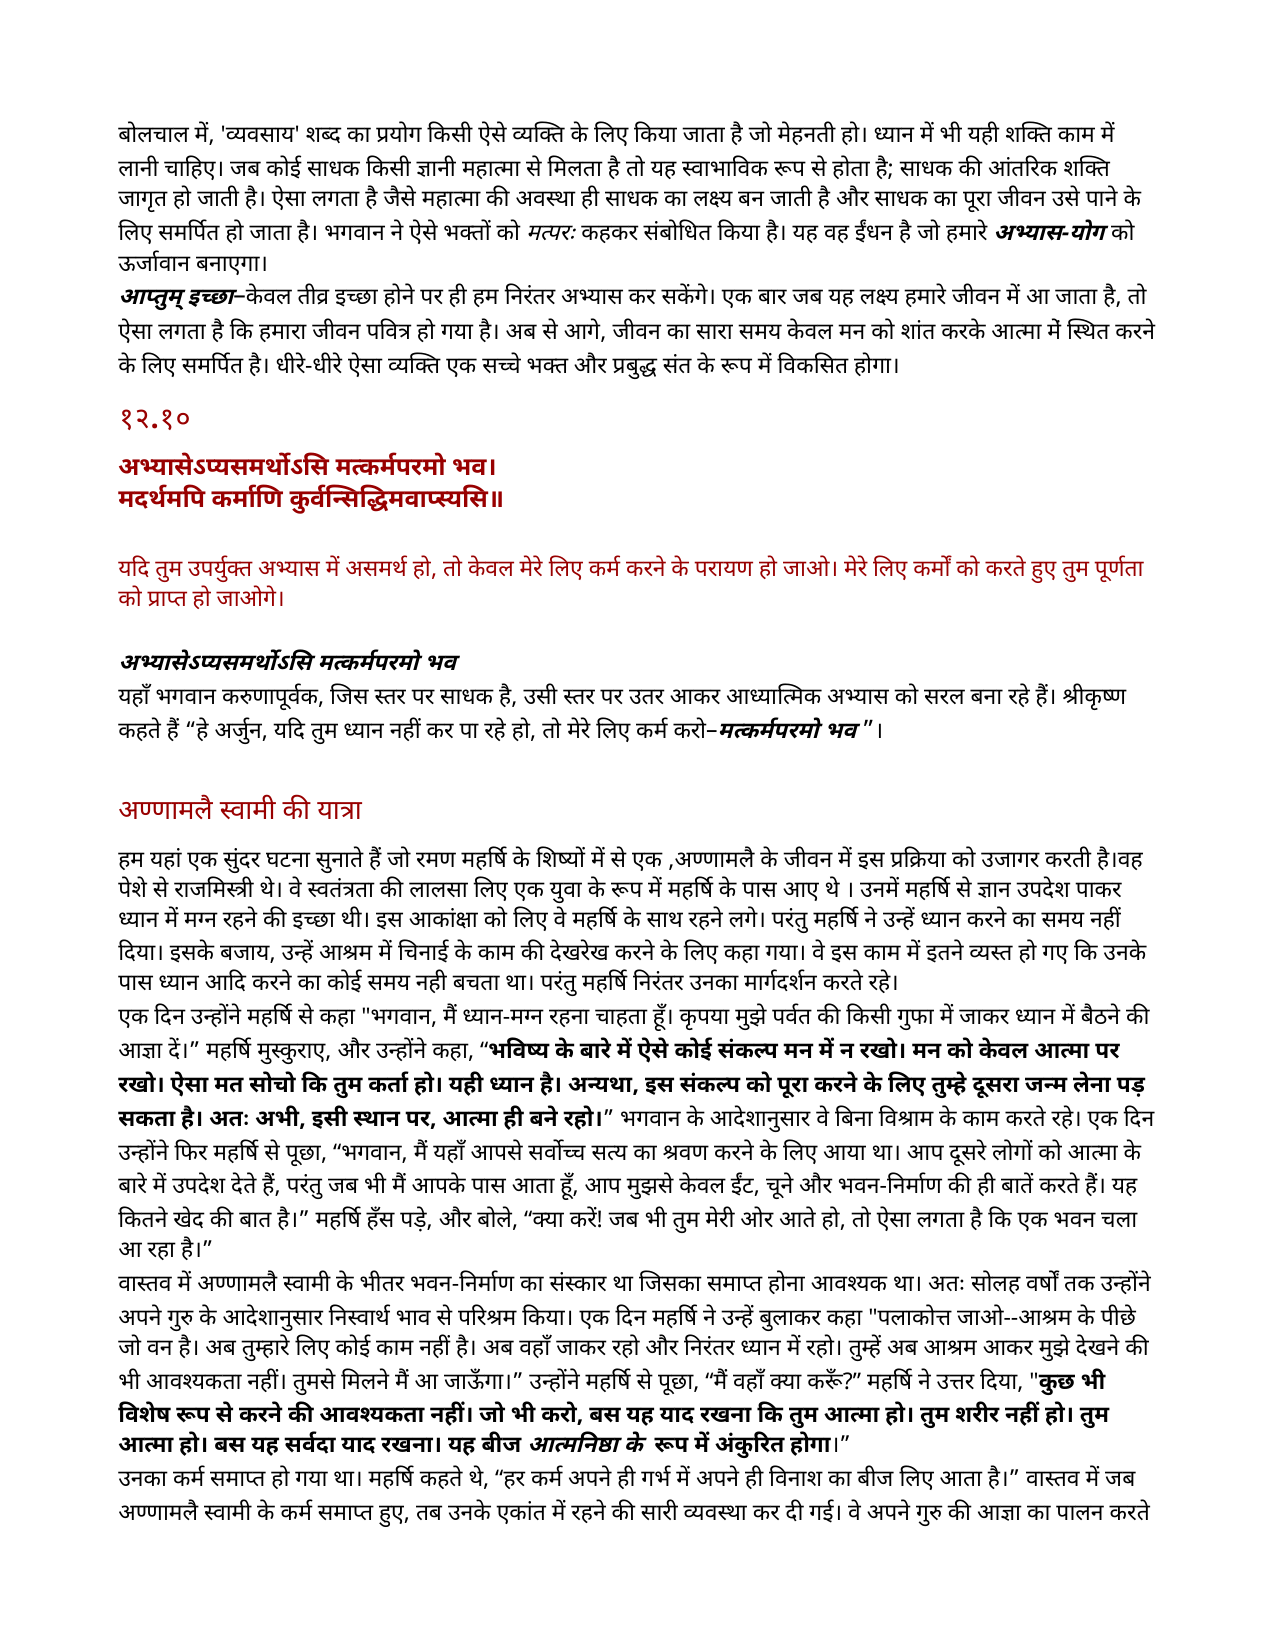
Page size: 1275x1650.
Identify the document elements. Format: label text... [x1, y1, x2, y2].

text यदि तुम उपर्युक्त अभ्यास में असमर्थ हो, तो केवल मेरे लिए कर्म करने के परायण हो जाओ। मेरे लिए कर्मों को करते हुए तुम पूर्णता को प्राप्त हो जाओगे। [118, 552, 1157, 616]
text आप्तुम् इच्छा–केवल तीव्र इच्छा होने पर ही हम निरंतर अभ्यास कर सकेंगे। एक बार जब यह लक्ष्य हमारे जीवन में आ जाता है, तो ऐसा लगता है कि हमारा जीवन पवित्र हो गया है। अब से आगे, जीवन का सारा समय केवल मन को शांत करके आत्मा में‌ स्थित करने के लिए समर्पित है। धीरे-धीरे ऐसा व्यक्ति एक सच्चे भक्त और प्रबुद्ध संत के रूप में विकसित होगा। [118, 280, 1157, 383]
text एक दिन उन्होंने महर्षि से कहा "भगवान, मैं ध्यान-मग्न रहना चाहता हूँ। कृपया मुझे पर्वत की किसी गुफा में जाकर ध्यान में बैठने की आज्ञा दें।” महर्षि मुस्कुराए, और उन्होंने कहा, “भविष्य के बारे में ऐसे कोई संकल्प मन में न रखो। मन को केवल आत्मा पर रखो। ऐसा मत सोचो कि तुम कर्ता हो। यही ध्यान है। अन्यथा, इस संकल्प को पूरा करने के लिए तुम्हे दूसरा जन्म लेना पड़ सकता है। अतः अभी, इसी स्थान पर, आत्मा ही बने रहो।” भगवान के आदेशानुसार वे बिना विश्राम के काम करते रहे। एक दिन उन्होंने फिर महर्षि से पूछा, “भगवान, मैं यहाँ आपसे सर्वोच्च सत्य का श्रवण करने के लिए आया था। आप दूसरे लोगों को आत्मा के बारे में उपदेश देते हैं, परंतु जब भी मैं आपके पास आता हूँ, आप मुझसे केवल ईंट, चूने और भवन-निर्माण की ही बातें करते हैं। यह कितने खेद की बात है।” महर्षि हँस पड़े, और बोले, “क्या करें! जब भी‌ तुम मेरी ओर आते हो, तो ऐसा लगता है कि एक भवन चला आ रहा है।” [118, 1000, 1157, 1267]
subtitle अण्णामलै स्वामी की यात्रा [118, 795, 1157, 830]
text बोलचाल में, 'व्यवसाय' शब्द का प्रयोग किसी ऐसे व्यक्ति के लिए किया जाता है जो मेहनती हो। ध्यान में भी यही शक्ति काम में लानी चाहिए। जब ​​कोई साधक किसी ज्ञानी महात्मा से मिलता है तो यह स्वाभाविक रूप से होता है; साधक की आंतरिक शक्ति जागृत हो जाती है। ऐसा लगता है जैसे महात्मा की अवस्था ही साधक का लक्ष्य बन जाती है और साधक का पूरा जीवन उसे पाने के लिए समर्पित हो जाता है। भगवान ने ऐसे भक्तों को मत्परः कहकर संबोधित किया है। यह वह ईंधन है जो हमारे अभ्यास-योग को ऊर्जावान बनाएगा। [118, 118, 1157, 280]
text उनका कर्म समाप्त हो गया था। महर्षि कहते थे, “हर कर्म अपने ही गर्भ में अपने ही विनाश का बीज लिए आता है।” वास्तव में जब अण्णामलै स्वामी के कर्म समाप्त हुए, तब उनके एकांत में रहने की सारी व्यवस्था कर दी गई। वे अपने गुरु की आज्ञा का पालन करते [118, 1462, 1157, 1530]
text अभ्यासेऽप्यसमर्थोऽसि मत्कर्मपरमो भव। [118, 453, 1157, 485]
text यहाँ भगवान करुणापूर्वक, जिस स्तर पर साधक है, उसी स्तर पर उतर आकर आध्यात्मिक अभ्यास को सरल बना रहे हैं। श्रीकृष्ण कहते हैं “हे अर्जुन, यदि तुम ध्यान नहीं कर पा रहे हो, तो मेरे लिए कर्म करो–मत्कर्मपरमो भव ”। [118, 680, 1157, 748]
subtitle १२.१० [118, 397, 1157, 440]
text अभ्यासेऽप्यसमर्थोऽसि मत्कर्मपरमो भव [118, 650, 1157, 680]
text वास्तव में अण्णामलै स्वामी के भीतर भवन-निर्माण का संस्कार था जिसका समाप्त होना आवश्यक था। अतः सोलह वर्षों तक उन्होंने अपने गुरु के आदेशानुसार निस्वार्थ भाव से परिश्रम किया। एक दिन महर्षि ने उन्हें बुलाकर कहा "पलाकोत्त जाओ--आश्रम के पीछे जो वन है। अब तुम्हारे लिए कोई काम नहीं है। अब वहाँ जाकर रहो और निरंतर ध्यान में रहो। तुम्हें अब आश्रम आकर मुझे देखने की भी आवश्यकता नहीं। तुमसे मिलने मैं आ जाऊँगा।” उन्होंने महर्षि से पूछा, “मैं वहाँ क्या करूँ?” महर्षि ने उत्तर दिया, "कुछ भी विशेष रूप से करने की आवश्यकता नहीं। जो भी करो, बस यह याद रखना कि तुम आत्मा हो। तुम शरीर नहीं हो। तुम आत्मा हो। बस यह सर्वदा याद रखना। यह बीज आत्मनिष्ठा के रूप में अंकुरित होगा।” [118, 1267, 1157, 1462]
text मदर्थमपि कर्माणि कुर्वन्सिद्धिमवाप्स्यसि॥ [118, 485, 1157, 518]
text हम यहां एक सुंदर घटना सुनाते हैं जो रमण महर्षि के शिष्यों में से एक ,अण्णामलै के जीवन में इस प्रक्रिया को उजागर करती है।वह पेशे से राजमिस्त्री थे। वे स्वतंत्रता की लालसा लिए एक युवा के रूप में महर्षि के पास आए थे । उनमें महर्षि से ज्ञान उपदेश पाकर ध्यान में मग्न रहने की इच्छा थी। इस आकांक्षा को लिए वे महर्षि के साथ रहने लगे। परंतु महर्षि ने उन्हें ध्यान करने का समय नहीं दिया। इसके बजाय, उन्हें आश्रम में चिनाई के काम की देखरेख करने के लिए कहा गया। वे इस काम में इतने व्यस्त हो गए कि उनके पास ध्यान आदि करने का कोई समय नही बचता था। परंतु महर्षि निरंतर उनका मार्गदर्शन करते रहे। [118, 843, 1157, 1000]
